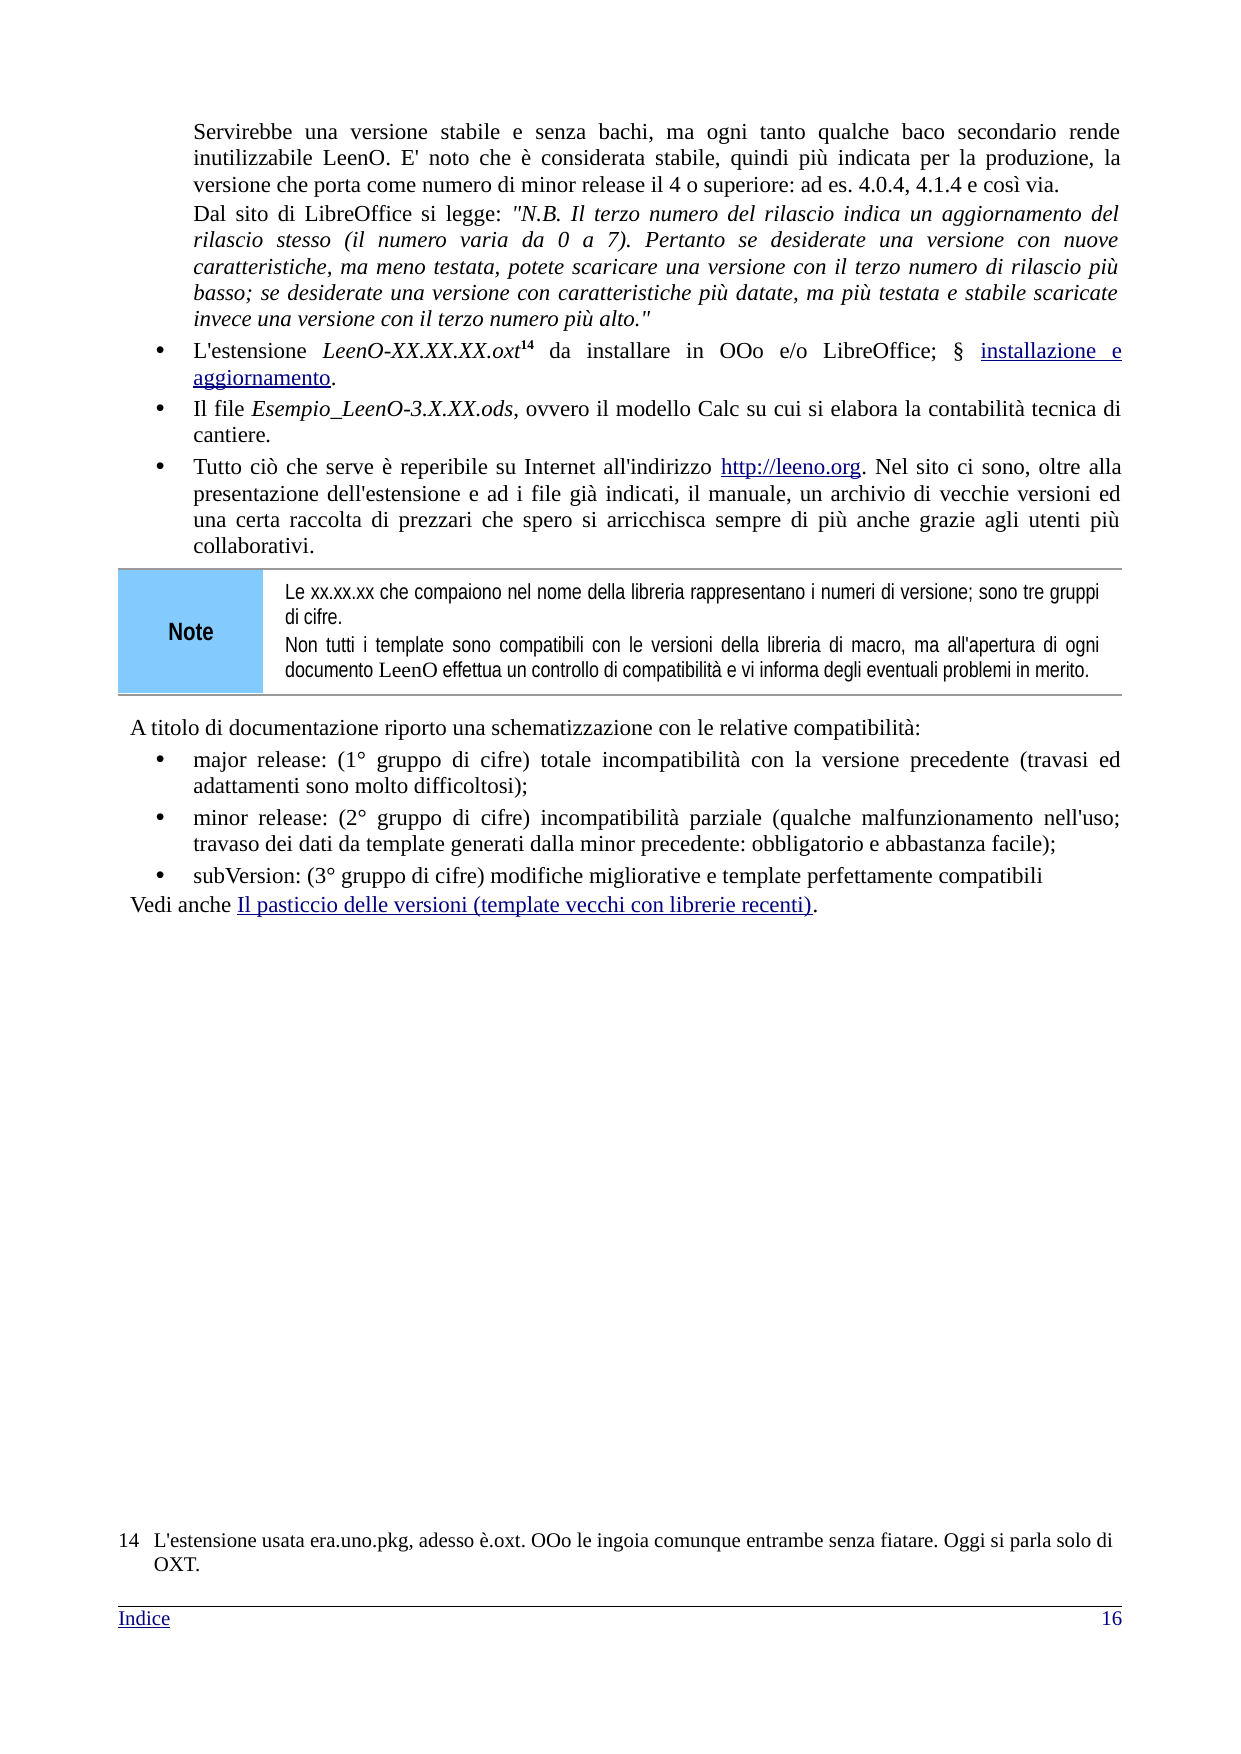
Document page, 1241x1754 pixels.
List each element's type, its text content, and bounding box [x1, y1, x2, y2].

list minor release: (2° gruppo di cifre) incompatibilità parziale (qualche malfunzionamento nell'uso; travaso dei dati da template generati dalla minor precedente: obbligatorio e abbastanza facile); [156, 802, 1122, 857]
text A titolo di documentazione riporto una schematizzazione con le relative compatibilità: [118, 714, 1122, 741]
list subVersion: (3° gruppo di cifre) modifiche migliorative e template perfettamente compatibili [156, 860, 1122, 888]
list Servirebbe una versione stabile e senza bachi, ma ogni tanto qualche baco secondario rende inutilizzabile LeenO. E' noto che è considerata stabile, quindi più indicata per la produzione, la versione che porta come numero di minor release il 4 o superiore: ad es. 4.0.4, 4.1.4 e così via. [156, 118, 1122, 197]
list Tutto ciò che serve è reperibile su Internet all'indirizzo http://leeno.org. Nel sito ci sono, oltre alla presentazione dell'estensione e ad i file già indicati, il manuale, un archivio di vecchie versioni ed una certa raccolta di prezzari che spero si arricchisca sempre di più anche grazie agli utenti più collaborativi. [156, 451, 1122, 559]
list L'estensione usata era.uno.pkg, adesso è.oxt. OOo le ingoia comunque entrambe senza fiatare. Oggi si parla solo di OXT. [118, 1528, 1122, 1576]
list Il file Esempio_LeenO-3.X.XX.ods, ovvero il modello Calc su cui si elabora la contabilità tecnica di cantiere. [156, 393, 1122, 448]
list Dal sito di LibreOffice si legge: "N.B. Il terzo numero del rilascio indica un aggiornamento del rilascio stesso (il numero varia da 0 a 7). Pertanto se desiderate una versione con nuove caratteristiche, ma meno testata, potete scaricare una versione con il terzo numero di rilascio più basso; se desiderate una versione con caratteristiche più datate, ma più testata e stabile scaricate invece una versione con il terzo numero più alto." [156, 200, 1122, 332]
table_header Note [118, 570, 263, 693]
list major release: (1° gruppo di cifre) totale incompatibilità con la versione precedente (travasi ed adattamenti sono molto difficoltosi); [156, 744, 1122, 799]
list L'estensione LeenO-XX.XX.XX.oxt da installare in OOo e/o LibreOffice; § installazione e aggiornamento. [156, 335, 1122, 390]
text Vedi anche Il pasticcio delle versioni (template vecchi con librerie recenti). [118, 891, 1122, 918]
table_header Le xx.xx.xx che compaiono nel nome della libreria rappresentano i numeri di versione; sono tre gruppi di cifre. Non tutti i template sono compatibili con le versioni della libreria di macro, ma all'apertura di ogni documento LeenO effettua un controllo di compatibilità e vi informa degli eventuali problemi in merito. [264, 570, 1122, 693]
